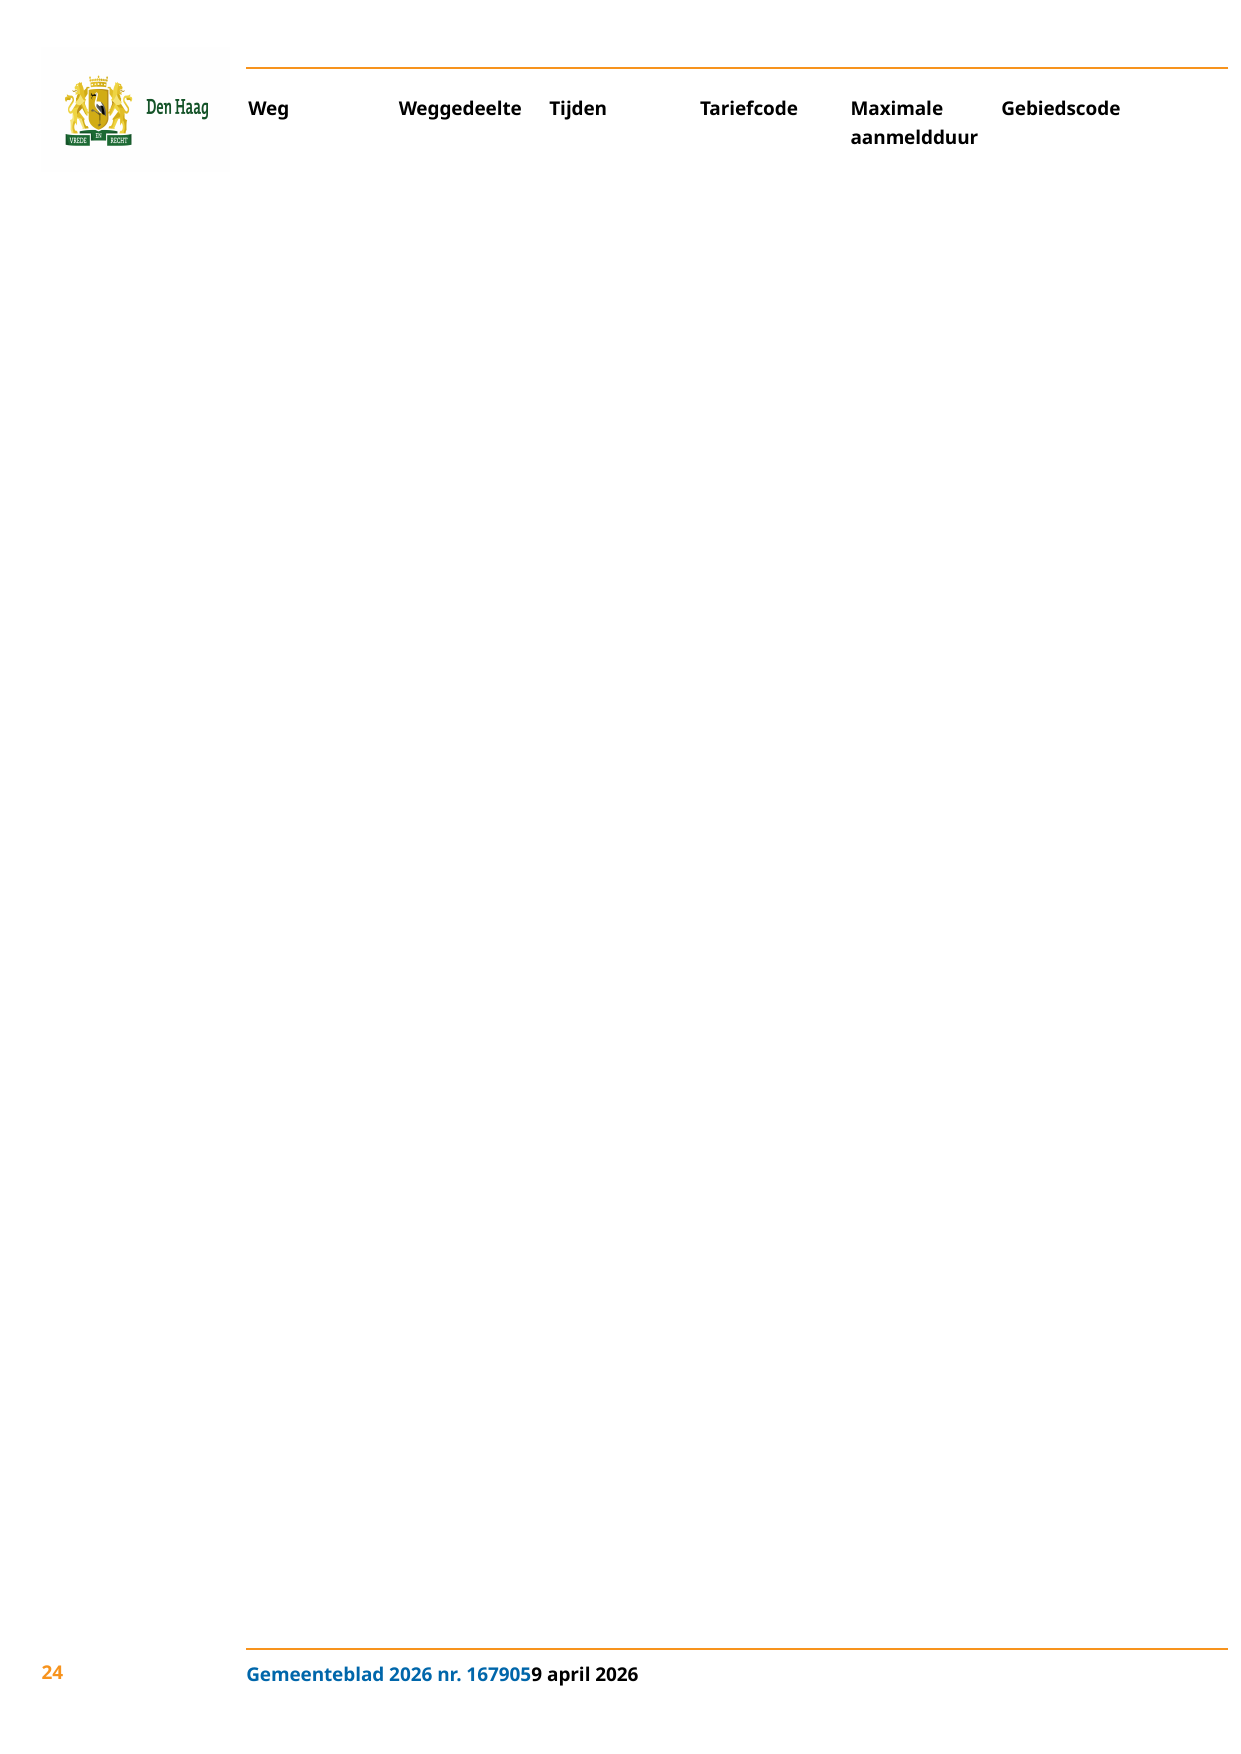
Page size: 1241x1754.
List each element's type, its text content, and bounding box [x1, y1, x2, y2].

table_header Tijden [549, 95, 700, 150]
table_header Tariefcode [700, 95, 850, 150]
table_header Maximale aanmeldduur [850, 95, 1001, 150]
table_header Weg [248, 95, 398, 150]
table_header Weggedeelte [399, 95, 549, 150]
table_header Gebiedscode [1001, 95, 1152, 150]
picture [41, 47, 231, 172]
